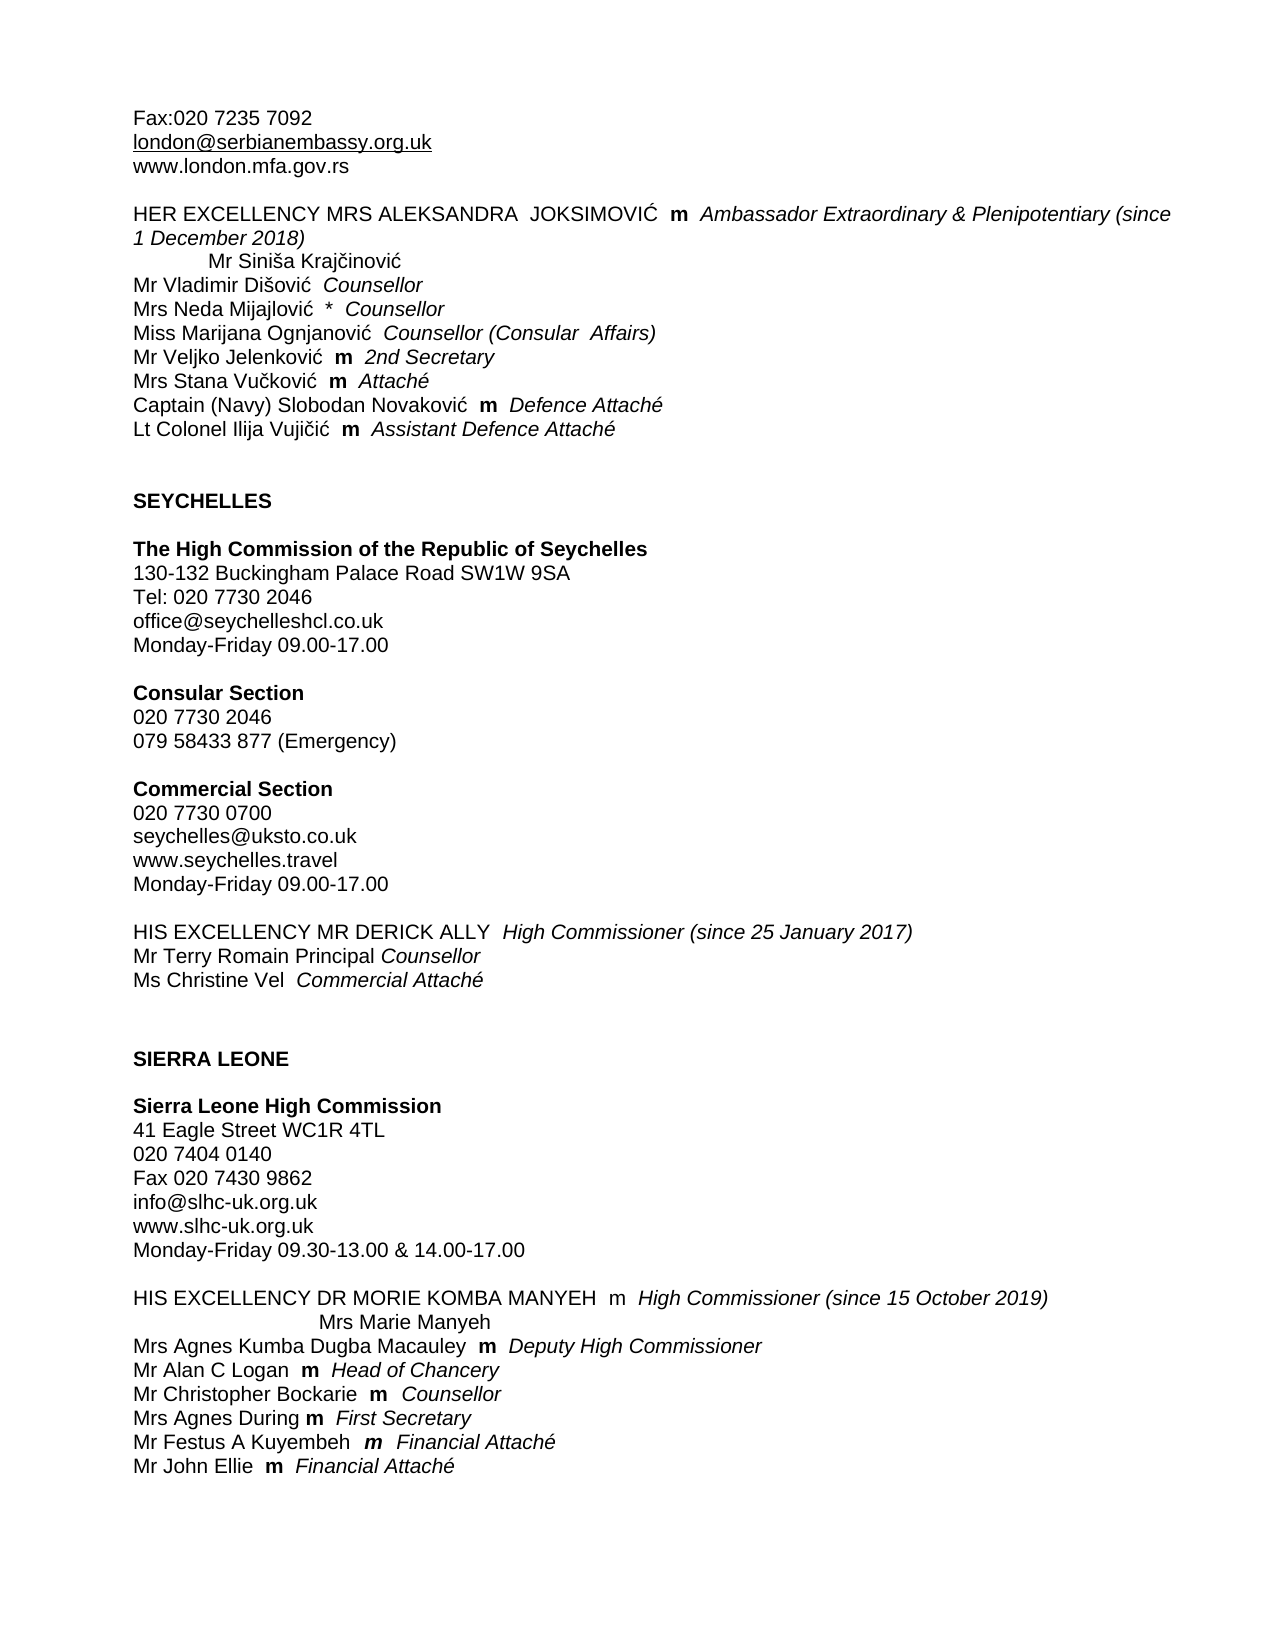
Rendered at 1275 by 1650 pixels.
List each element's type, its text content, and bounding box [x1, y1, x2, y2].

text Monday-Friday 09.00-17.00 [133, 872, 1181, 896]
text SEYCHELLES [133, 489, 1181, 513]
text 020 7404 0140 [133, 1142, 1181, 1166]
text info@slhc-uk.org.uk [133, 1190, 1181, 1214]
text Mr Vladimir Dišović Counsellor [133, 273, 1181, 297]
text www.slhc-uk.org.uk [133, 1214, 1181, 1238]
text seychelles@uksto.co.uk [133, 824, 1181, 848]
text HIS EXCELLENCY MR DERICK ALLY High Commissioner (since 25 January 2017) [133, 920, 1181, 944]
text Commercial Section [133, 776, 1181, 800]
text Mr Festus A Kuyembeh m Financial Attaché [133, 1430, 1181, 1454]
text Captain (Navy) Slobodan Novaković m Defence Attaché [133, 393, 1181, 417]
text Mr Alan C Logan m Head of Chancery [133, 1358, 1181, 1382]
text Mr Veljko Jelenković m 2nd Secretary [133, 345, 1181, 369]
text Monday-Friday 09.00-17.00 [133, 633, 1181, 657]
text Mrs Agnes Kumba Dugba Macauley m Deputy High Commissioner [133, 1334, 1181, 1358]
text Mr Siniša Krajčinović [133, 249, 1181, 273]
text HER EXCELLENCY MRS ALEKSANDRA JOKSIMOVIĆ m Ambassador Extraordinary & Plenipotentiary (since 1 December 2018) [133, 201, 1181, 249]
text Fax:020 7235 7092 [133, 106, 1181, 129]
text Mr Terry Romain Principal Counsellor [133, 944, 1181, 968]
text www.seychelles.travel [133, 848, 1181, 872]
text Monday-Friday 09.30-13.00 & 14.00-17.00 [133, 1238, 1181, 1262]
text Mr John Ellie m Financial Attaché [133, 1454, 1181, 1478]
text Mr Christopher Bockarie m Counsellor [133, 1382, 1181, 1406]
text Tel: 020 7730 2046 [133, 585, 1181, 609]
text Miss Marijana Ognjanović Counsellor (Consular Affairs) [133, 321, 1181, 345]
text Mrs Agnes During m First Secretary [133, 1406, 1181, 1430]
text london@serbianembassy.org.uk [133, 129, 1181, 153]
text 41 Eagle Street WC1R 4TL [133, 1118, 1181, 1142]
text office@seychelleshcl.co.uk [133, 609, 1181, 633]
text SIERRA LEONE [133, 1046, 1181, 1070]
text 020 7730 2046 [133, 704, 1181, 728]
text www.london.mfa.gov.rs [133, 153, 1181, 177]
text 020 7730 0700 [133, 800, 1181, 824]
text The High Commission of the Republic of Seychelles [133, 537, 1181, 561]
text Mrs Marie Manyeh [133, 1310, 1181, 1334]
text Fax 020 7430 9862 [133, 1166, 1181, 1190]
text HIS EXCELLENCY DR MORIE KOMBA MANYEH m High Commissioner (since 15 October 2019) [133, 1286, 1181, 1310]
text Mrs Neda Mijajlović * Counsellor [133, 297, 1181, 321]
text Ms Christine Vel Commercial Attaché [133, 968, 1181, 992]
text 130-132 Buckingham Palace Road SW1W 9SA [133, 561, 1181, 585]
text Mrs Stana Vučković m Attaché [133, 369, 1181, 393]
text Consular Section [133, 681, 1181, 704]
text 079 58433 877 (Emergency) [133, 728, 1181, 752]
text Lt Colonel Ilija Vujičić m Assistant Defence Attaché [133, 417, 1181, 441]
text Sierra Leone High Commission [133, 1094, 1181, 1118]
